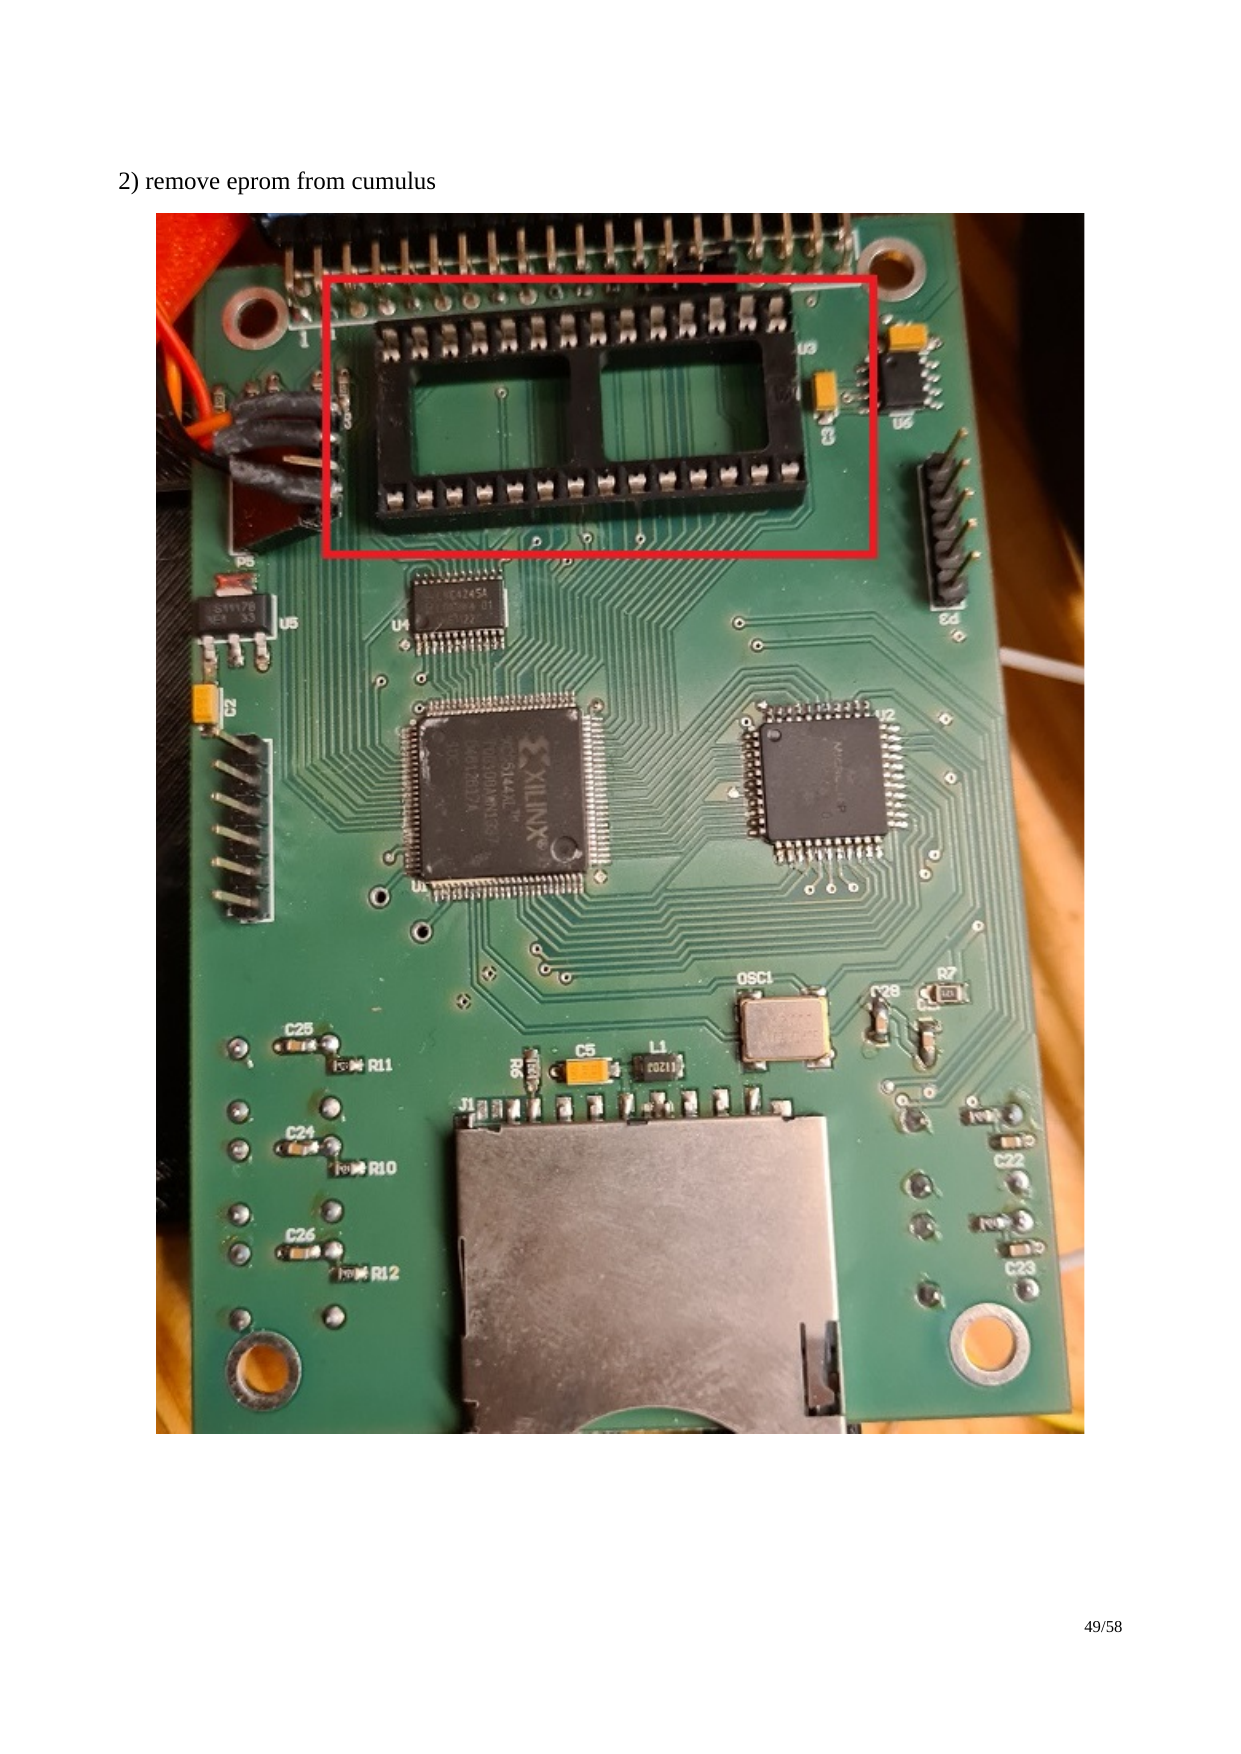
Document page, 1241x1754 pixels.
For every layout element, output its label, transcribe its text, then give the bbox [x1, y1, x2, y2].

text 2) remove eprom from cumulus [118, 166, 1122, 195]
picture [156, 213, 1085, 1434]
